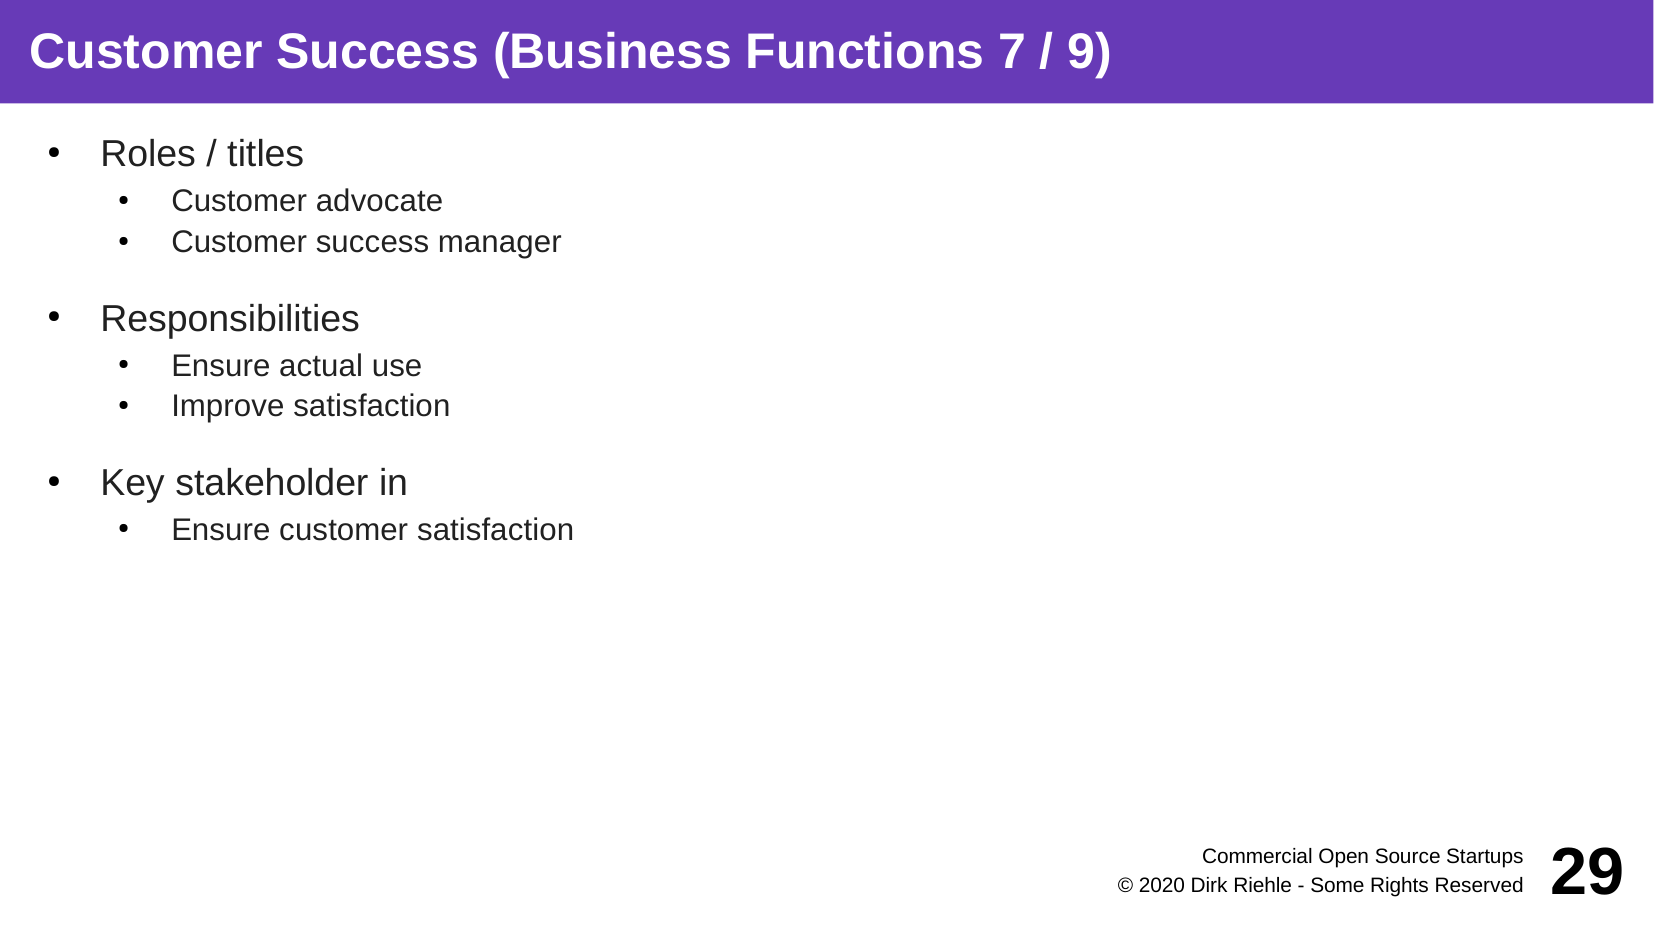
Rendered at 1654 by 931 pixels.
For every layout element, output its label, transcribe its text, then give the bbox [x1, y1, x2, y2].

title Customer Success (Business Functions 7 / 9) [0, 0, 1654, 104]
list Roles / titles Customer advocate Customer success manager Responsibilities Ensure actual use Improve satisfaction Key stakeholder in Ensure customer satisfaction [29, 132, 1625, 813]
